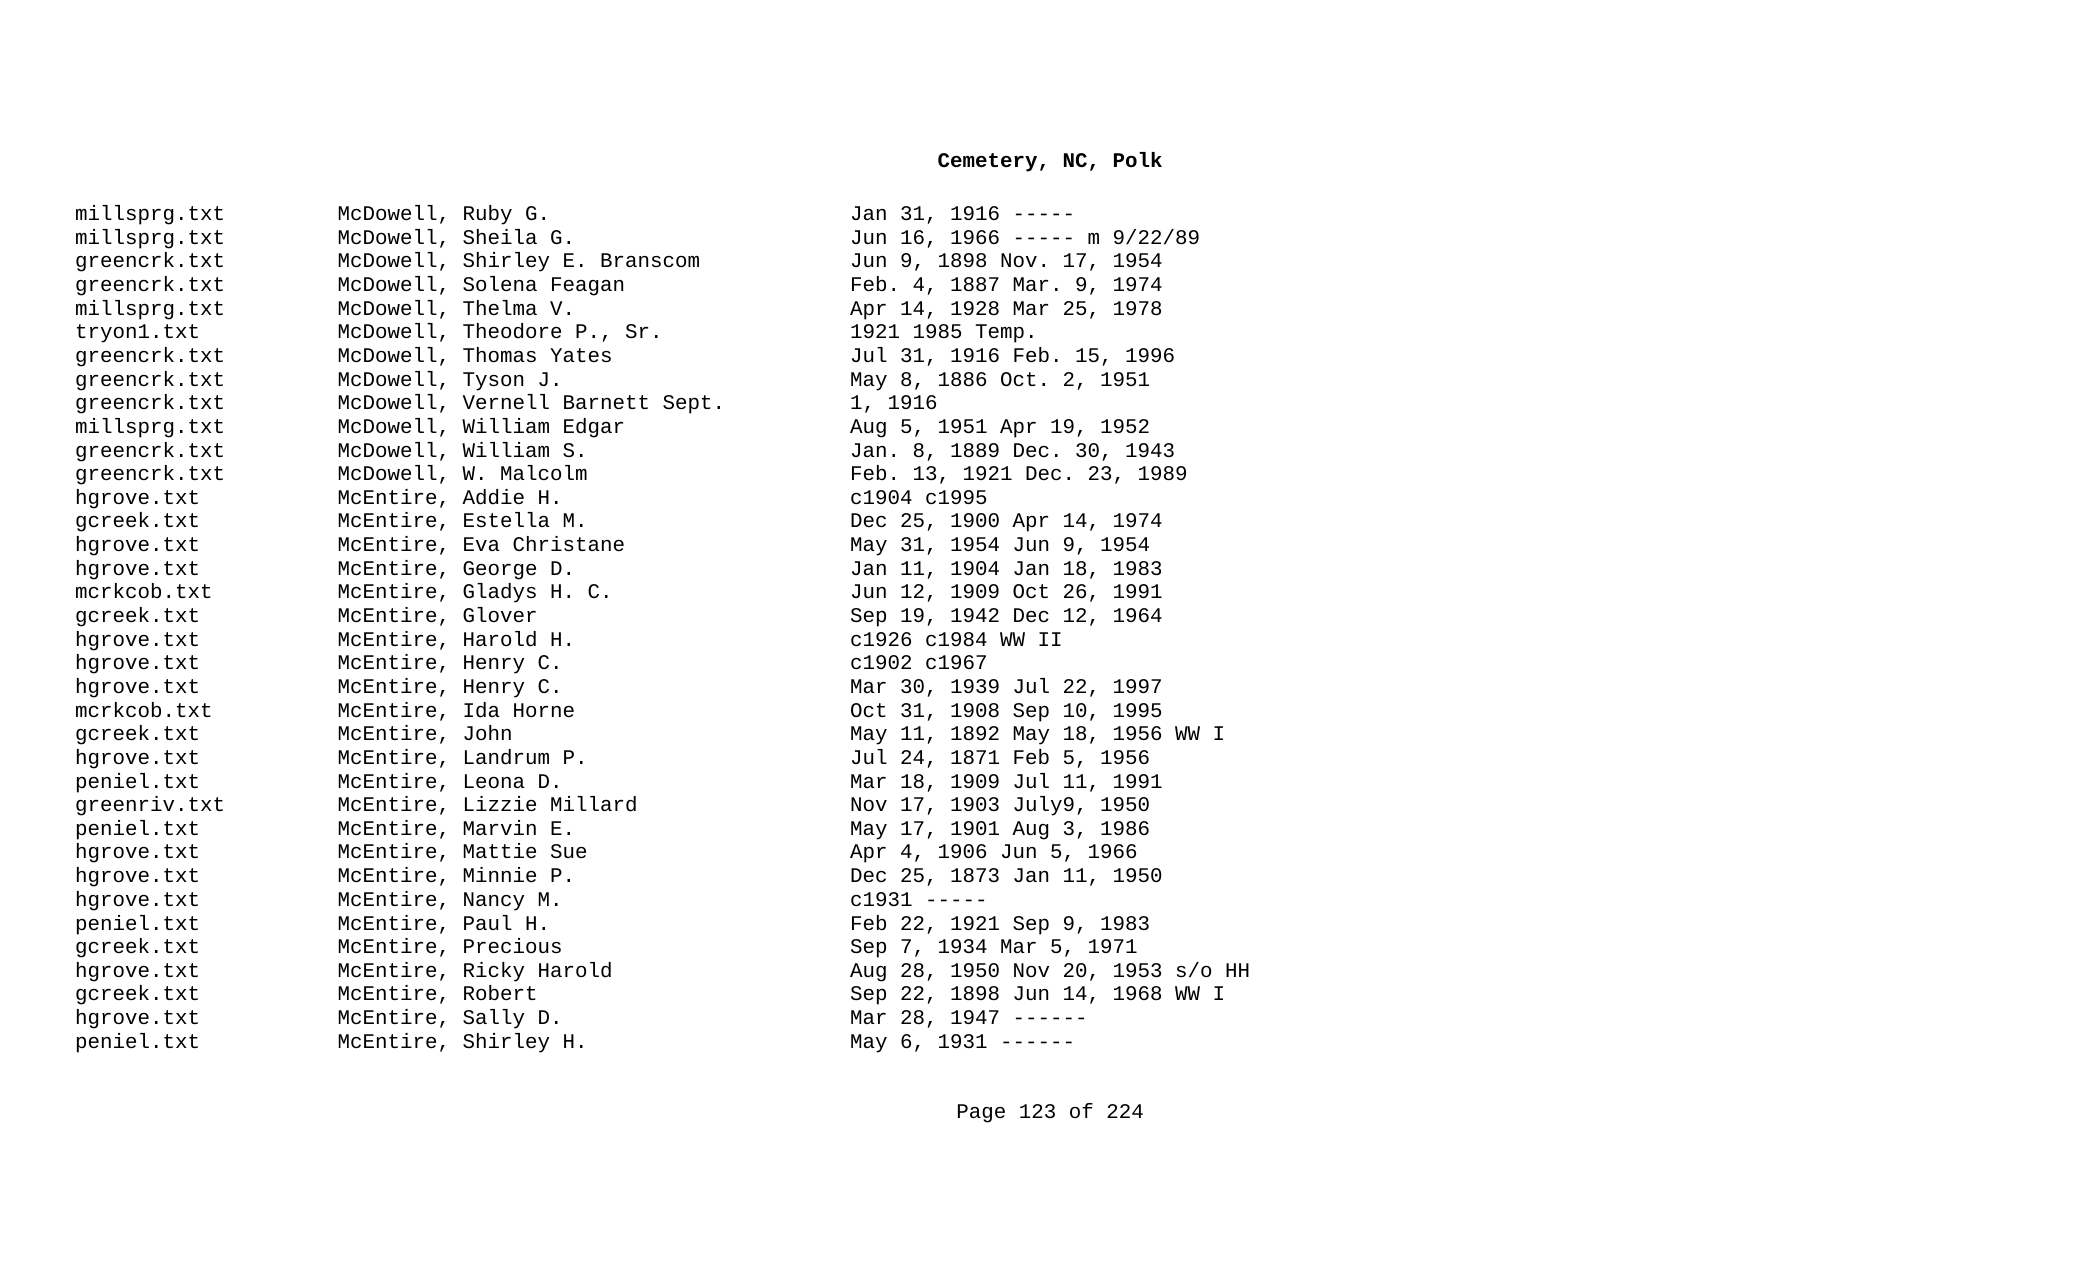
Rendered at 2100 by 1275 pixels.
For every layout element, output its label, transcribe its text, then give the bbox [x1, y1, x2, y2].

text greenriv.txt McEntire, Lizzie Millard Nov 17, 1903 July9, 1950 [75, 794, 2025, 818]
text peniel.txt McEntire, Marvin E. May 17, 1901 Aug 3, 1986 [75, 818, 2025, 842]
text hgrove.txt McEntire, Nancy M. c1931 ----- [75, 889, 2025, 912]
text greencrk.txt McDowell, Thomas Yates Jul 31, 1916 Feb. 15, 1996 [75, 345, 2025, 369]
text hgrove.txt McEntire, Sally D. Mar 28, 1947 ------ [75, 1007, 2025, 1031]
text gcreek.txt McEntire, Precious Sep 7, 1934 Mar 5, 1971 [75, 936, 2025, 960]
text millsprg.txt McDowell, Ruby G. Jan 31, 1916 ----- [75, 203, 2025, 227]
text peniel.txt McEntire, Leona D. Mar 18, 1909 Jul 11, 1991 [75, 771, 2025, 794]
text greencrk.txt McDowell, Vernell Barnett Sept. 1, 1916 [75, 392, 2025, 416]
text gcreek.txt McEntire, Estella M. Dec 25, 1900 Apr 14, 1974 [75, 511, 2025, 534]
text peniel.txt McEntire, Shirley H. May 6, 1931 ------ [75, 1031, 2025, 1054]
text greencrk.txt McDowell, Shirley E. Branscom Jun 9, 1898 Nov. 17, 1954 [75, 250, 2025, 274]
text hgrove.txt McEntire, Henry C. c1902 c1967 [75, 652, 2025, 676]
text hgrove.txt McEntire, Ricky Harold Aug 28, 1950 Nov 20, 1953 s/o HH [75, 960, 2025, 983]
text mcrkcob.txt McEntire, Ida Horne Oct 31, 1908 Sep 10, 1995 [75, 700, 2025, 723]
text peniel.txt McEntire, Paul H. Feb 22, 1921 Sep 9, 1983 [75, 912, 2025, 936]
text hgrove.txt McEntire, Henry C. Mar 30, 1939 Jul 22, 1997 [75, 676, 2025, 700]
text hgrove.txt McEntire, George D. Jan 11, 1904 Jan 18, 1983 [75, 558, 2025, 581]
text gcreek.txt McEntire, Robert Sep 22, 1898 Jun 14, 1968 WW I [75, 983, 2025, 1007]
text greencrk.txt McDowell, W. Malcolm Feb. 13, 1921 Dec. 23, 1989 [75, 463, 2025, 487]
text hgrove.txt McEntire, Addie H. c1904 c1995 [75, 487, 2025, 511]
text gcreek.txt McEntire, Glover Sep 19, 1942 Dec 12, 1964 [75, 605, 2025, 629]
text hgrove.txt McEntire, Eva Christane May 31, 1954 Jun 9, 1954 [75, 534, 2025, 558]
text mcrkcob.txt McEntire, Gladys H. C. Jun 12, 1909 Oct 26, 1991 [75, 581, 2025, 605]
text tryon1.txt McDowell, Theodore P., Sr. 1921 1985 Temp. [75, 321, 2025, 345]
text millsprg.txt McDowell, Thelma V. Apr 14, 1928 Mar 25, 1978 [75, 298, 2025, 321]
text greencrk.txt McDowell, Tyson J. May 8, 1886 Oct. 2, 1951 [75, 369, 2025, 392]
text greencrk.txt McDowell, William S. Jan. 8, 1889 Dec. 30, 1943 [75, 439, 2025, 463]
text gcreek.txt McEntire, John May 11, 1892 May 18, 1956 WW I [75, 723, 2025, 747]
text greencrk.txt McDowell, Solena Feagan Feb. 4, 1887 Mar. 9, 1974 [75, 274, 2025, 298]
text hgrove.txt McEntire, Mattie Sue Apr 4, 1906 Jun 5, 1966 [75, 842, 2025, 865]
text hgrove.txt McEntire, Harold H. c1926 c1984 WW II [75, 629, 2025, 652]
text millsprg.txt McDowell, Sheila G. Jun 16, 1966 ----- m 9/22/89 [75, 227, 2025, 250]
text hgrove.txt McEntire, Minnie P. Dec 25, 1873 Jan 11, 1950 [75, 865, 2025, 889]
text millsprg.txt McDowell, William Edgar Aug 5, 1951 Apr 19, 1952 [75, 416, 2025, 439]
text hgrove.txt McEntire, Landrum P. Jul 24, 1871 Feb 5, 1956 [75, 747, 2025, 771]
